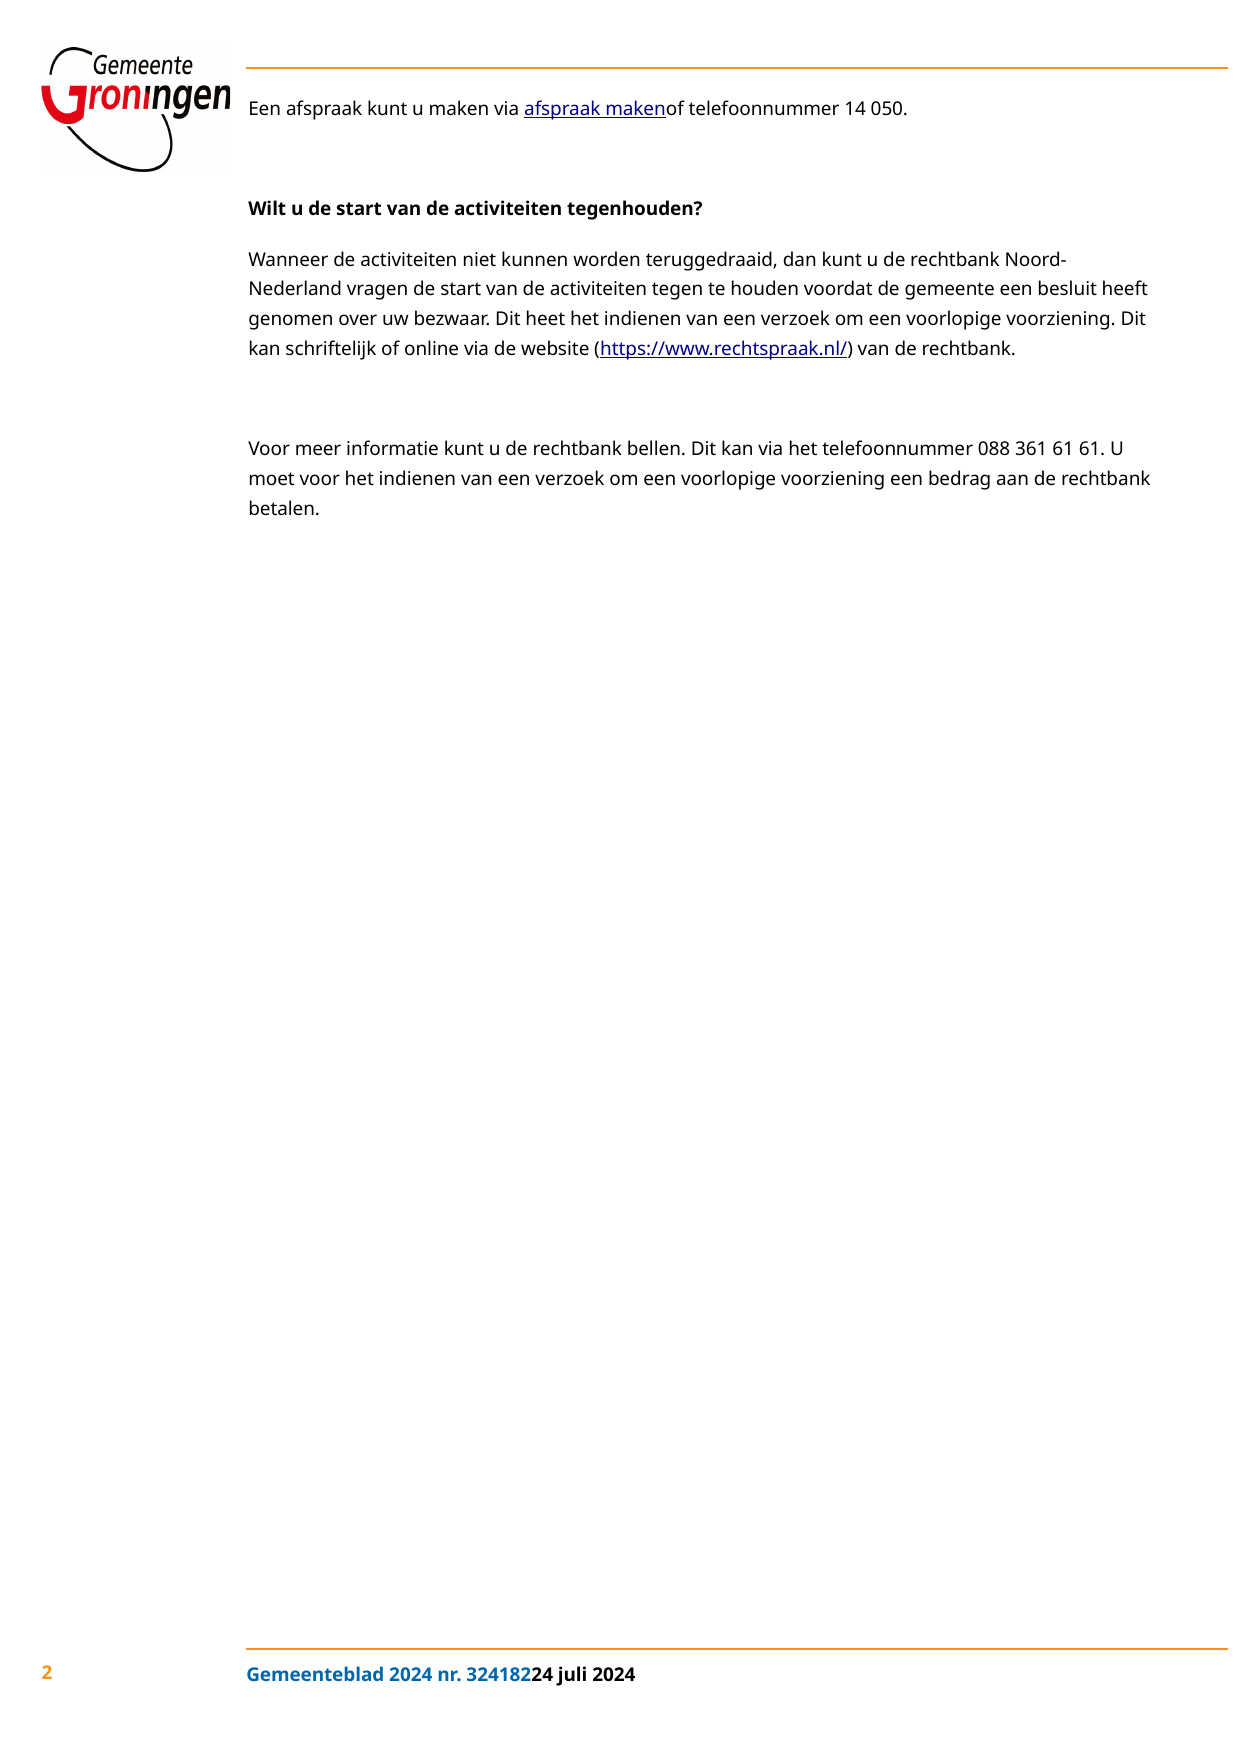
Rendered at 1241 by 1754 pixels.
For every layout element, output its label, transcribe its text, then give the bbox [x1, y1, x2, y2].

text Een afspraak kunt u maken via afspraak makenof telefoonnummer 14 050. [248, 95, 1152, 121]
text Wilt u de start van de activiteiten tegenhouden? [248, 196, 1152, 221]
text Wanneer de activiteiten niet kunnen worden teruggedraaid, dan kunt u de rechtbank Noord-Nederland vragen de start van de activiteiten tegen te houden voordat de gemeente een besluit heeft genomen over uw bezwaar. Dit heet het indienen van een verzoek om een voorlopige voorziening. Dit kan schriftelijk of online via de website (https://www.rechtspraak.nl/) van de rechtbank. [248, 246, 1152, 361]
text Voor meer informatie kunt u de rechtbank bellen. Dit kan via het telefoonnummer 088 361 61 61. U moet voor het indienen van een verzoek om een voorlopige voorziening een bedrag aan de rechtbank betalen. [248, 436, 1152, 521]
picture [41, 47, 231, 172]
